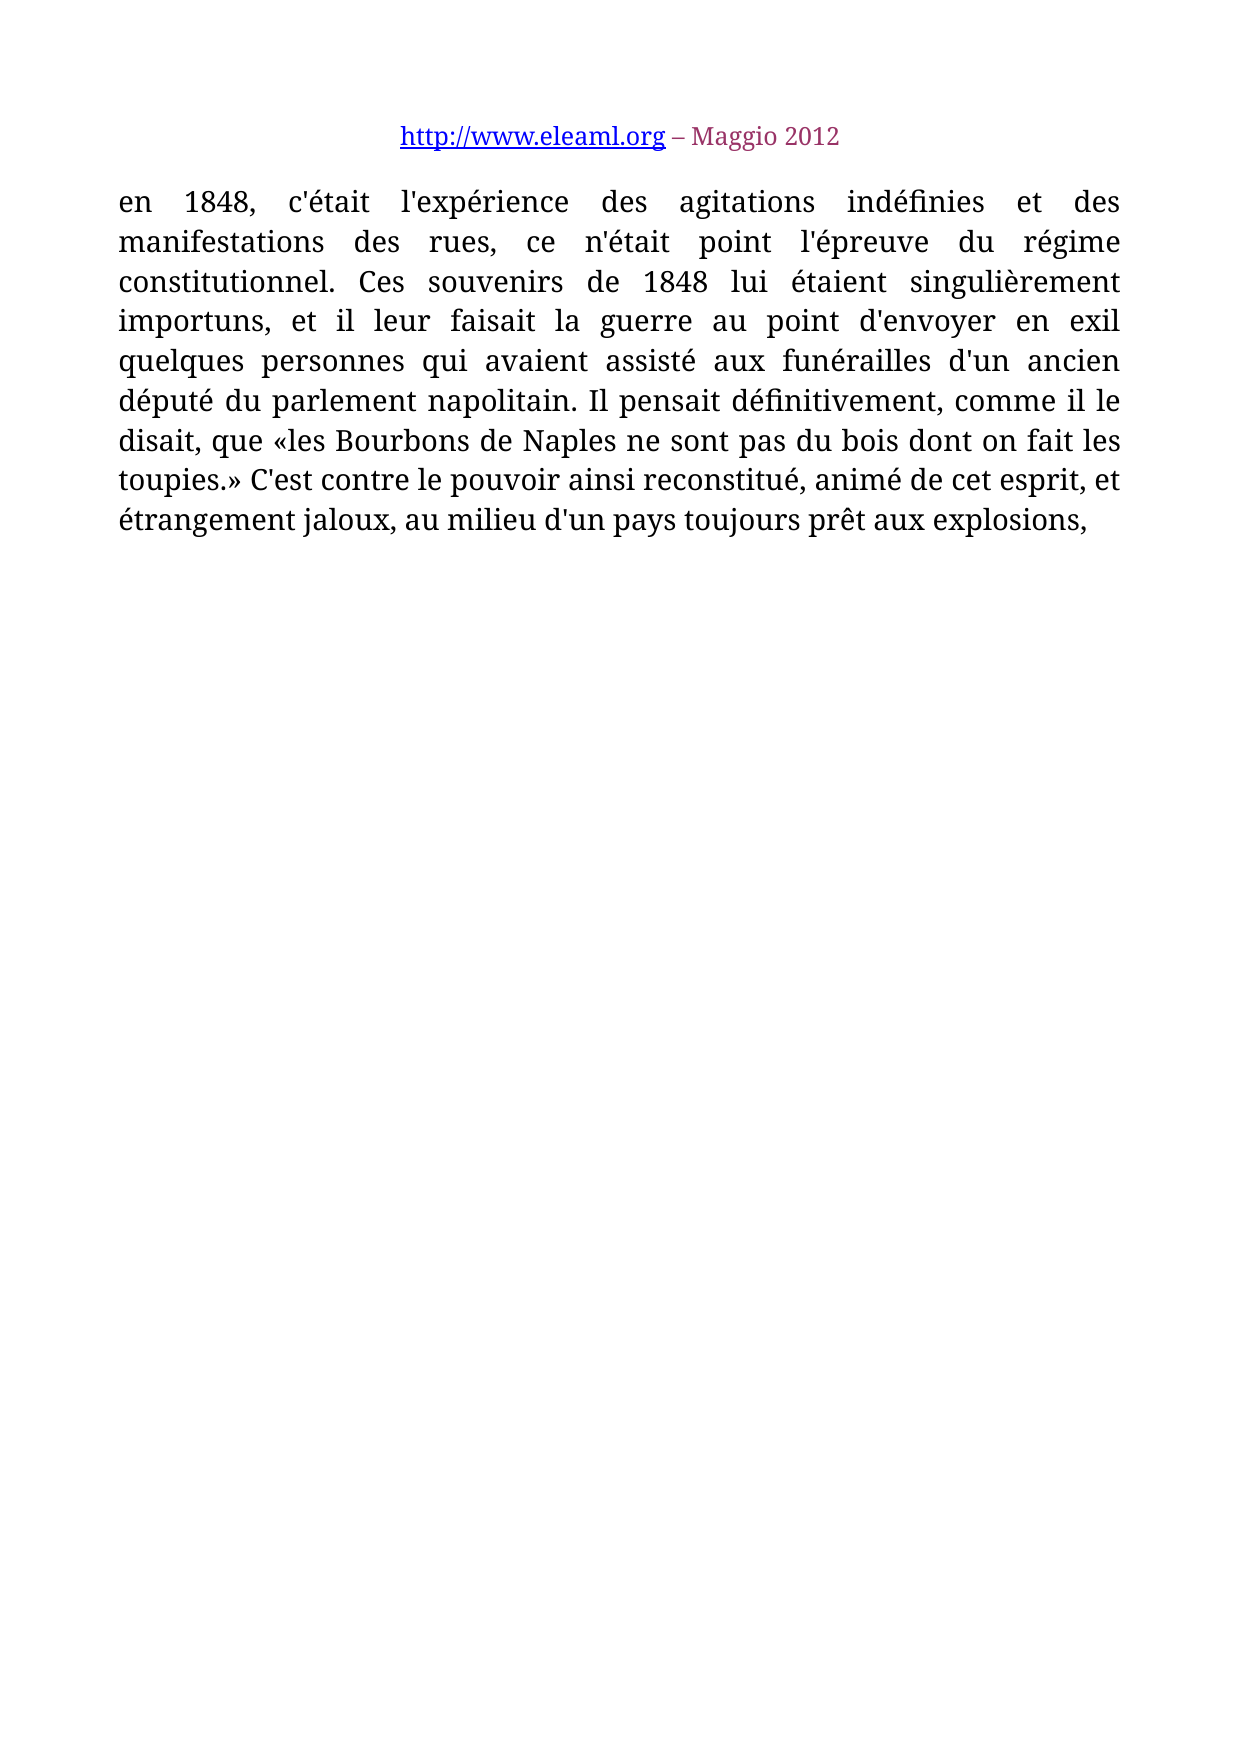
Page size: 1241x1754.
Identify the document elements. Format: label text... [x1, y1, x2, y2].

text en 1848, c'était l'expérience des agitations indéfinies et des manifestations des rues, ce n'était point l'épreuve du régime constitutionnel. Ces souvenirs de 1848 lui étaient singulièrement importuns, et il leur faisait la guerre au point d'envoyer en exil quelques personnes qui avaient assisté aux funérailles d'un ancien député du parlement napolitain. Il pensait définitivement, comme il le disait, que «les Bourbons de Naples ne sont pas du bois dont on fait les toupies.» C'est contre le pouvoir ainsi reconstitué, animé de cet esprit, et étrangement jaloux, au milieu d'un pays toujours prêt aux explosions, [118, 182, 1122, 539]
